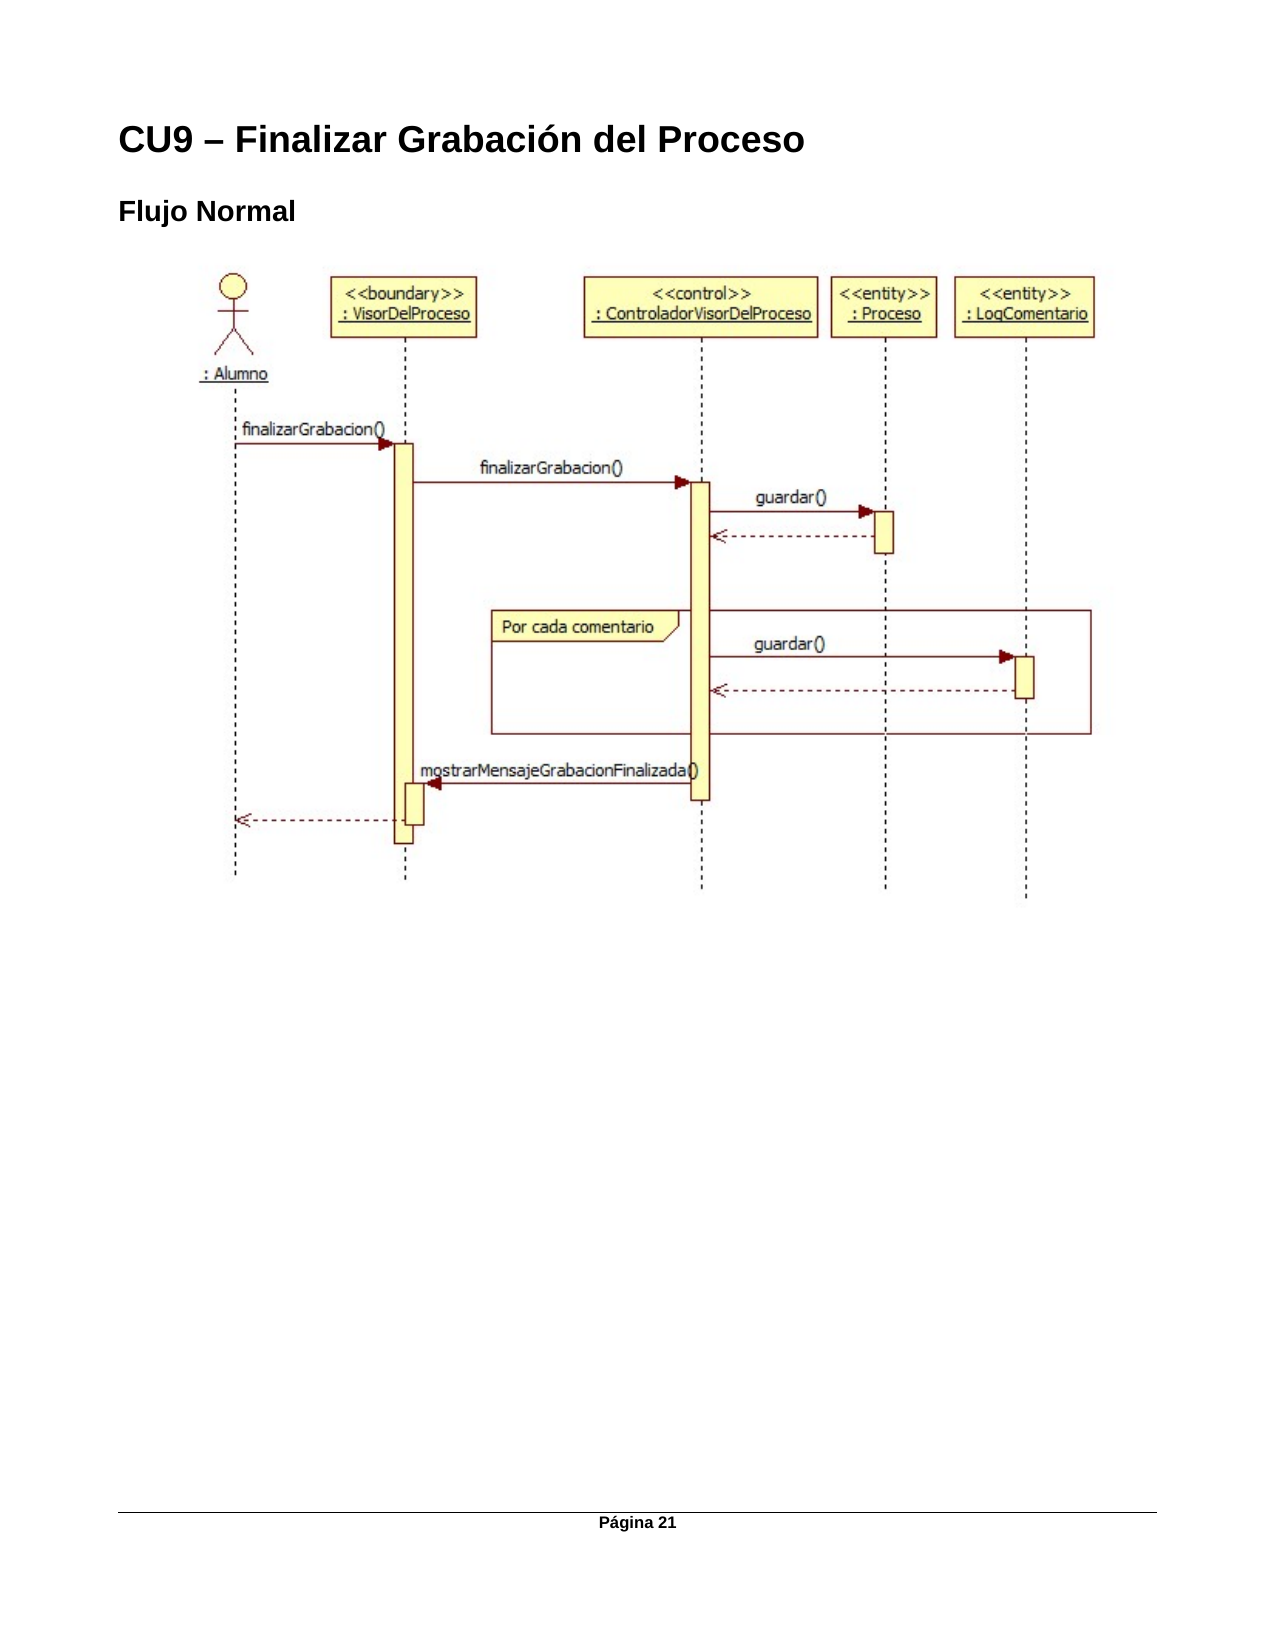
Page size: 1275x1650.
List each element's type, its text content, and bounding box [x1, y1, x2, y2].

subtitle CU9 – Finalizar Grabación del Proceso [118, 118, 1157, 160]
picture [150, 241, 1125, 931]
subtitle Flujo Normal [118, 195, 1157, 228]
